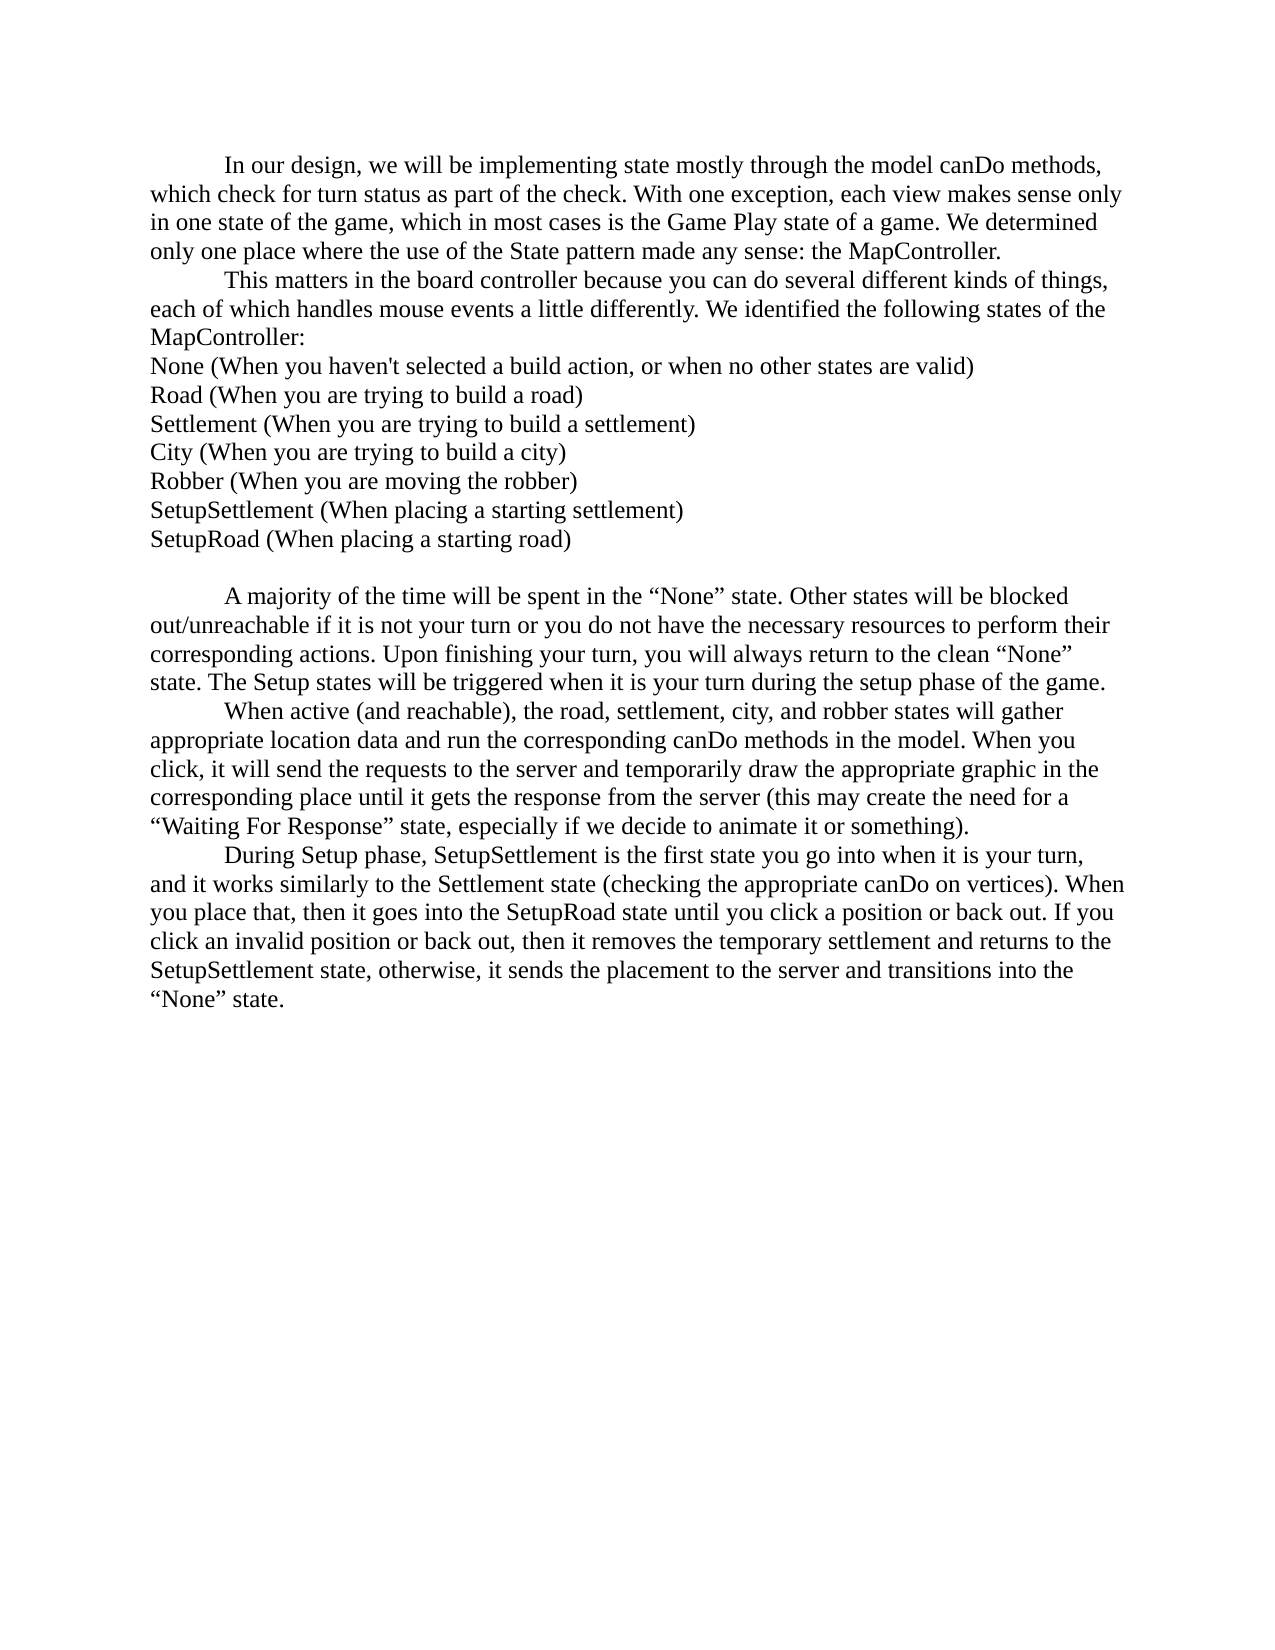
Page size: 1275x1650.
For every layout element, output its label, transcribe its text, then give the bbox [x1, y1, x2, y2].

text When active (and reachable), the road, settlement, city, and robber states will gather appropriate location data and run the corresponding canDo methods in the model. When you click, it will send the requests to the server and temporarily draw the appropriate graphic in the corresponding place until it gets the response from the server (this may create the need for a “Waiting For Response” state, especially if we decide to animate it or something). [150, 696, 1125, 840]
text Robber (When you are moving the robber) [150, 466, 1125, 495]
text In our design, we will be implementing state mostly through the model canDo methods, which check for turn status as part of the check. With one exception, each view makes sense only in one state of the game, which in most cases is the Game Play state of a game. We determined only one place where the use of the State pattern made any sense: the MapController. [150, 150, 1125, 265]
text During Setup phase, SetupSettlement is the first state you go into when it is your turn, and it works similarly to the Settlement state (checking the appropriate canDo on vertices). When you place that, then it goes into the SetupRoad state until you click a position or back out. If you click an invalid position or back out, then it removes the temporary settlement and returns to the SetupSettlement state, otherwise, it sends the placement to the server and transitions into the “None” state. [150, 840, 1125, 1012]
text City (When you are trying to build a city) [150, 437, 1125, 466]
text A majority of the time will be spent in the “None” state. Other states will be blocked out/unreachable if it is not your turn or you do not have the necessary resources to perform their corresponding actions. Upon finishing your turn, you will always return to the clean “None” state. The Setup states will be triggered when it is your turn during the setup phase of the game. [150, 581, 1125, 696]
text None (When you haven't selected a build action, or when no other states are valid) [150, 351, 1125, 380]
text Settlement (When you are trying to build a settlement) [150, 409, 1125, 437]
text This matters in the board controller because you can do several different kinds of things, each of which handles mouse events a little differently. We identified the following states of the MapController: [150, 265, 1125, 351]
text SetupSettlement (When placing a starting settlement) [150, 495, 1125, 524]
text SetupRoad (When placing a starting road) [150, 524, 1125, 552]
text Road (When you are trying to build a road) [150, 380, 1125, 409]
